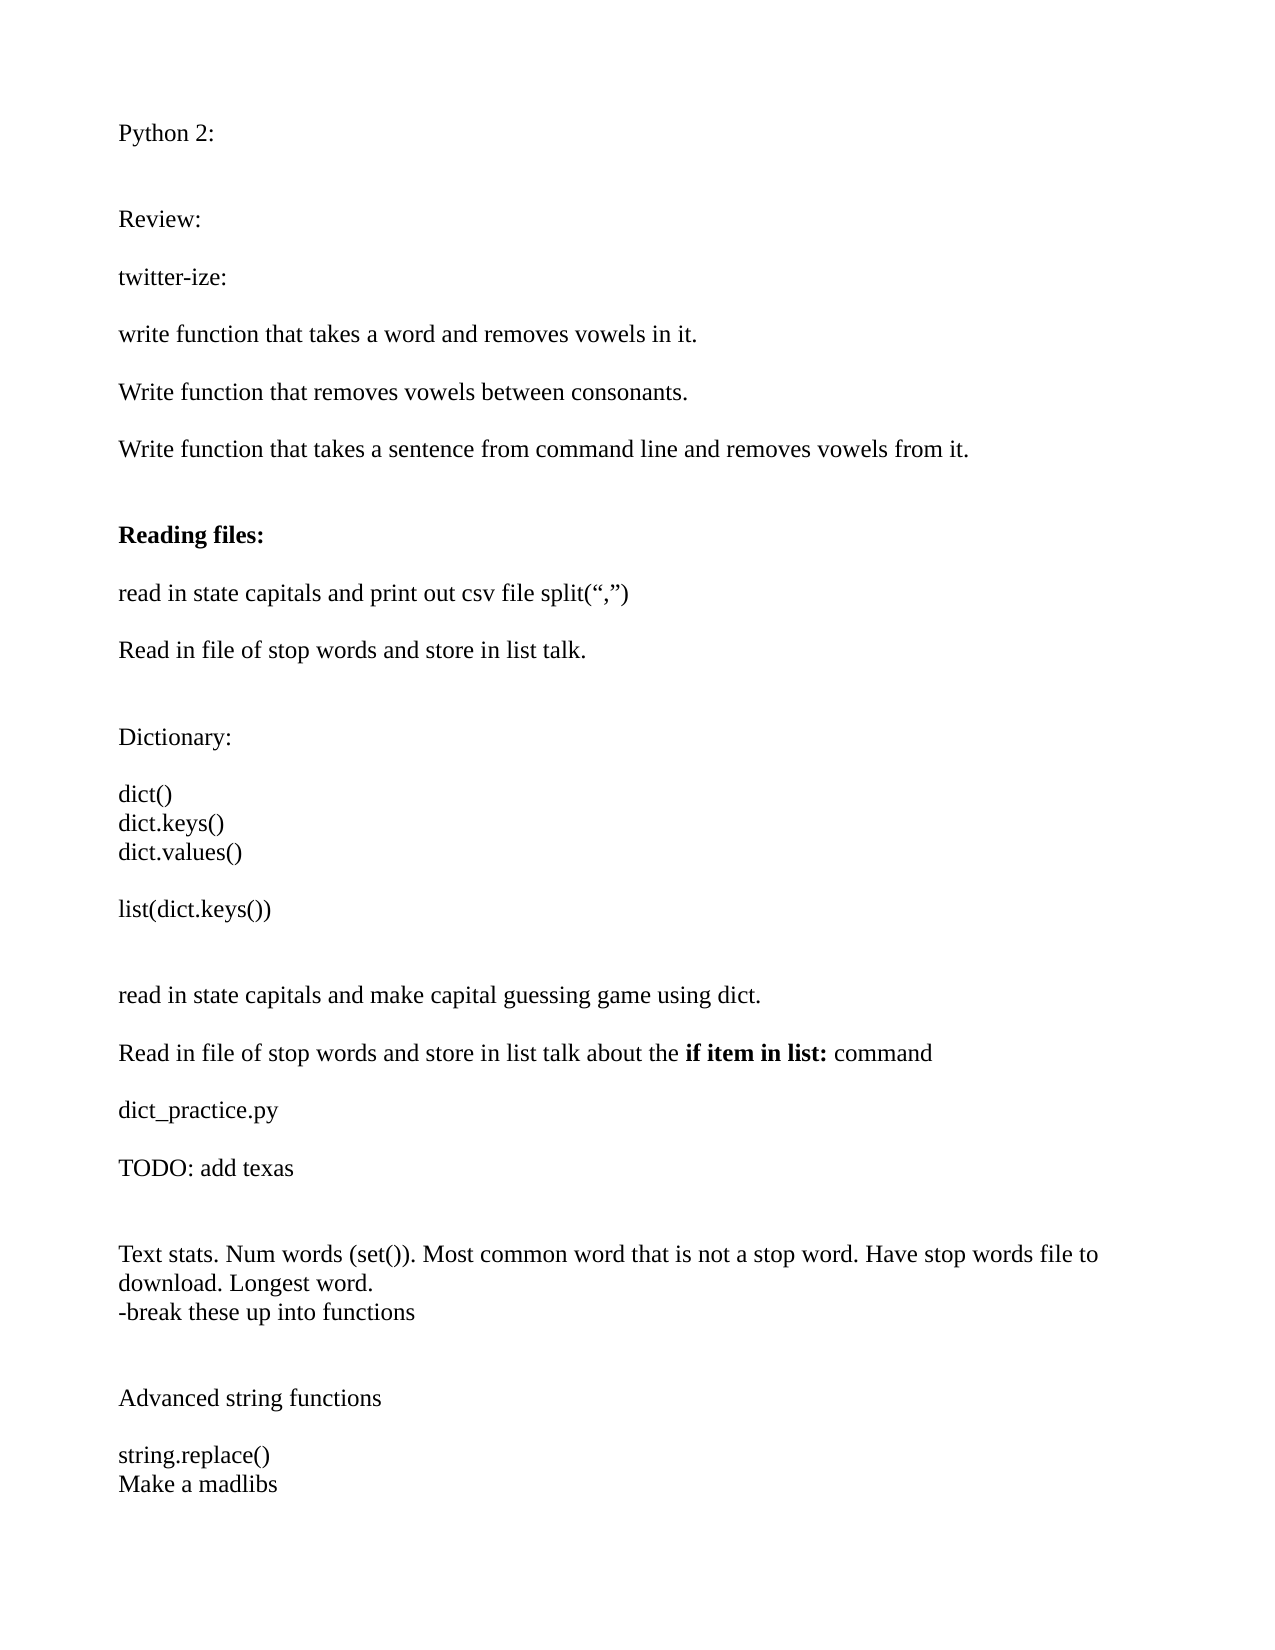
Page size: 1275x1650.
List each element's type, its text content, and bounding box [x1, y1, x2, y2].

text string.replace() [118, 1441, 1157, 1469]
text -break these up into functions [118, 1297, 1157, 1326]
text Review: [118, 204, 1157, 233]
text TODO: add texas [118, 1153, 1157, 1182]
text dict.keys() [118, 808, 1157, 837]
text read in state capitals and make capital guessing game using dict. [118, 981, 1157, 1009]
text Dictionary: [118, 722, 1157, 751]
text read in state capitals and print out csv file split(“,”) [118, 578, 1157, 607]
text Read in file of stop words and store in list talk about the if item in list: command [118, 1038, 1157, 1067]
text Python 2: [118, 118, 1157, 147]
text twitter-ize: [118, 262, 1157, 291]
text Read in file of stop words and store in list talk. [118, 636, 1157, 664]
text Make a madlibs [118, 1469, 1157, 1498]
text Write function that removes vowels between consonants. [118, 377, 1157, 406]
text write function that takes a word and removes vowels in it. [118, 319, 1157, 348]
text dict_practice.py [118, 1096, 1157, 1124]
text list(dict.keys()) [118, 894, 1157, 923]
text Advanced string functions [118, 1383, 1157, 1412]
text Reading files: [118, 521, 1157, 549]
text dict() [118, 779, 1157, 808]
text dict.values() [118, 837, 1157, 866]
text Write function that takes a sentence from command line and removes vowels from it. [118, 434, 1157, 463]
text Text stats. Num words (set()). Most common word that is not a stop word. Have stop words file to download. Longest word. [118, 1239, 1157, 1297]
